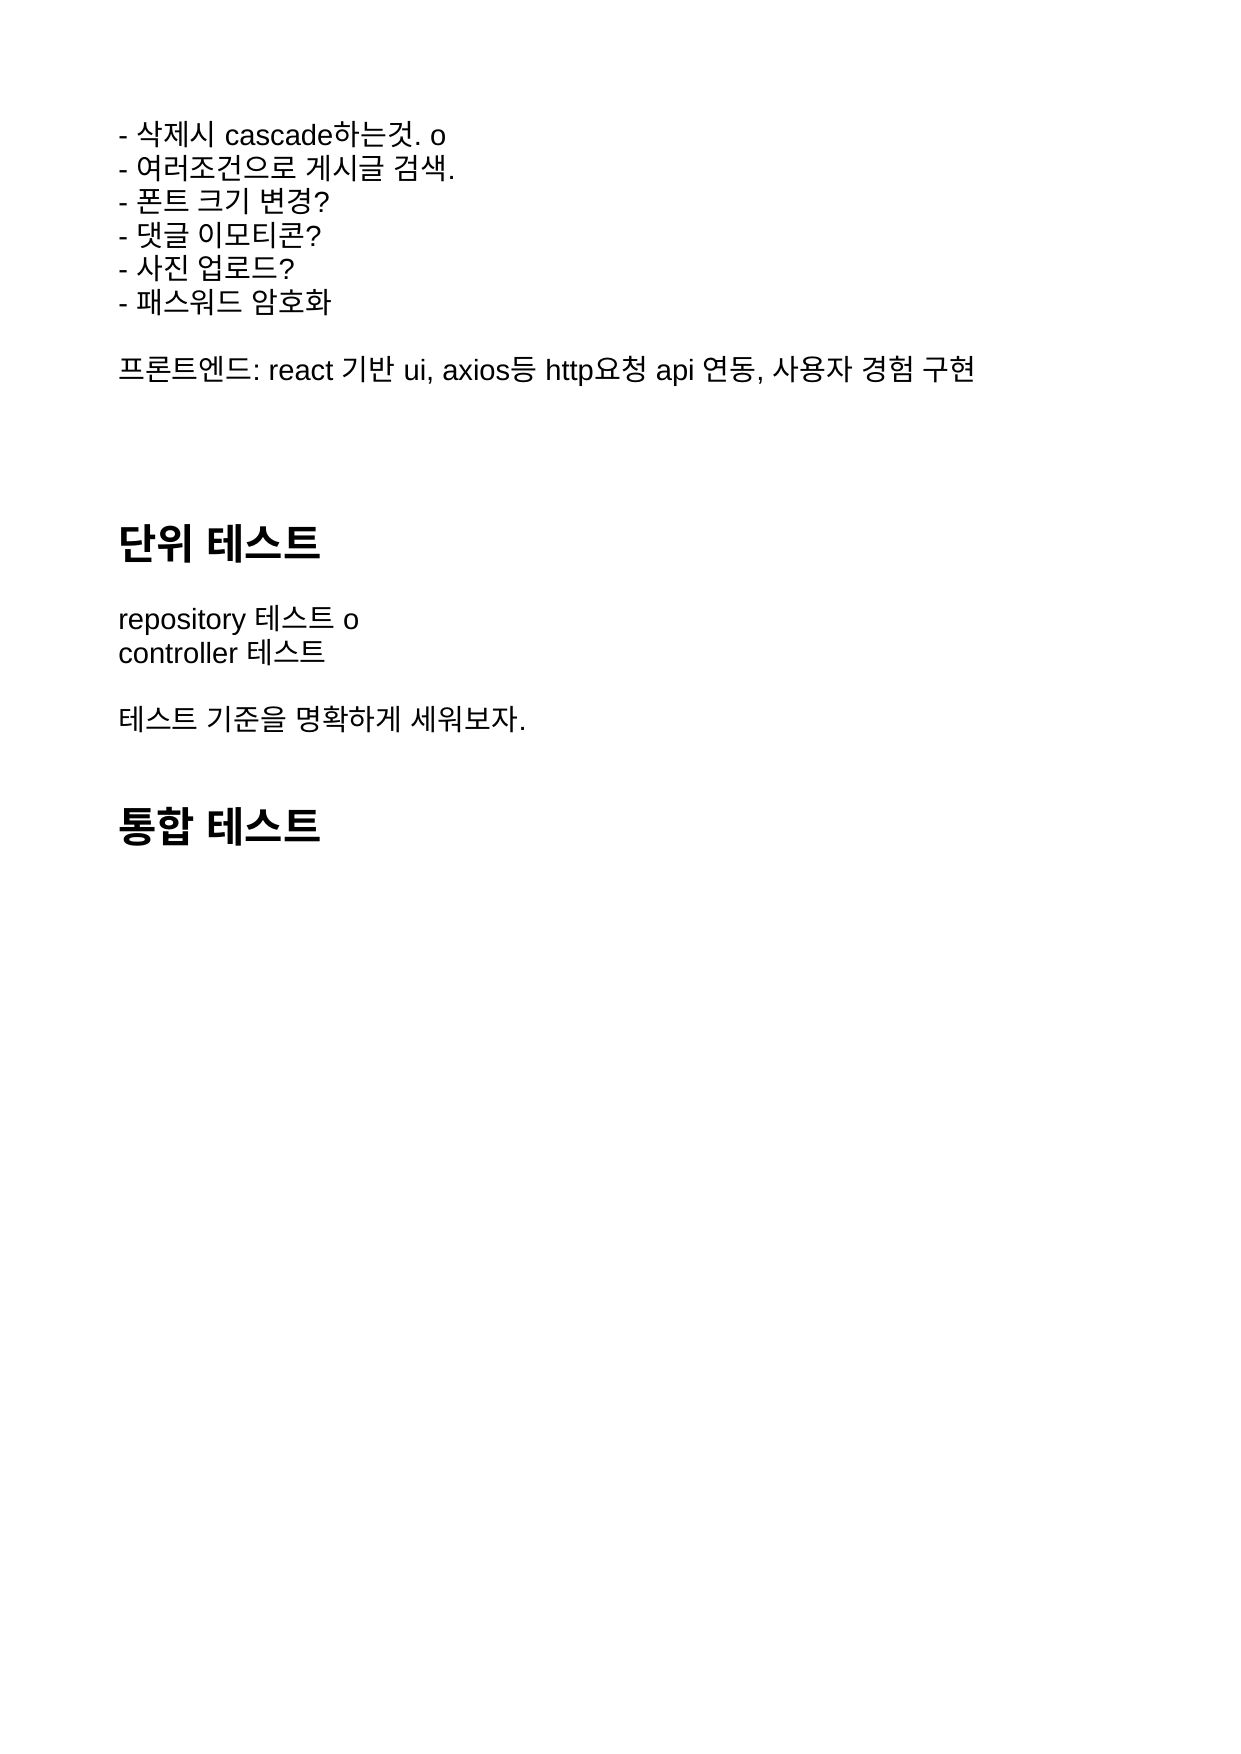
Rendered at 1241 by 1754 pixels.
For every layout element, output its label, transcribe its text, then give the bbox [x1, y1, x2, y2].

text 단위 테스트 [118, 521, 1122, 568]
text 프론트엔드: react 기반 ui, axios등 http요청 api 연동, 사용자 경험 구현 [118, 353, 1122, 386]
text - 사진 업로드? [118, 252, 1122, 286]
text repository 테스트 o [118, 602, 1122, 636]
text - 폰트 크기 변경? [118, 185, 1122, 219]
text controller 테스트 [118, 636, 1122, 669]
text - 댓글 이모티콘? [118, 219, 1122, 252]
text - 삭제시 cascade하는것. o [118, 118, 1122, 152]
text 통합 테스트 [118, 803, 1122, 851]
text 테스트 기준을 명확하게 세워보자. [118, 703, 1122, 736]
text - 패스워드 암호화 [118, 286, 1122, 319]
text - 여러조건으로 게시글 검색. [118, 152, 1122, 185]
